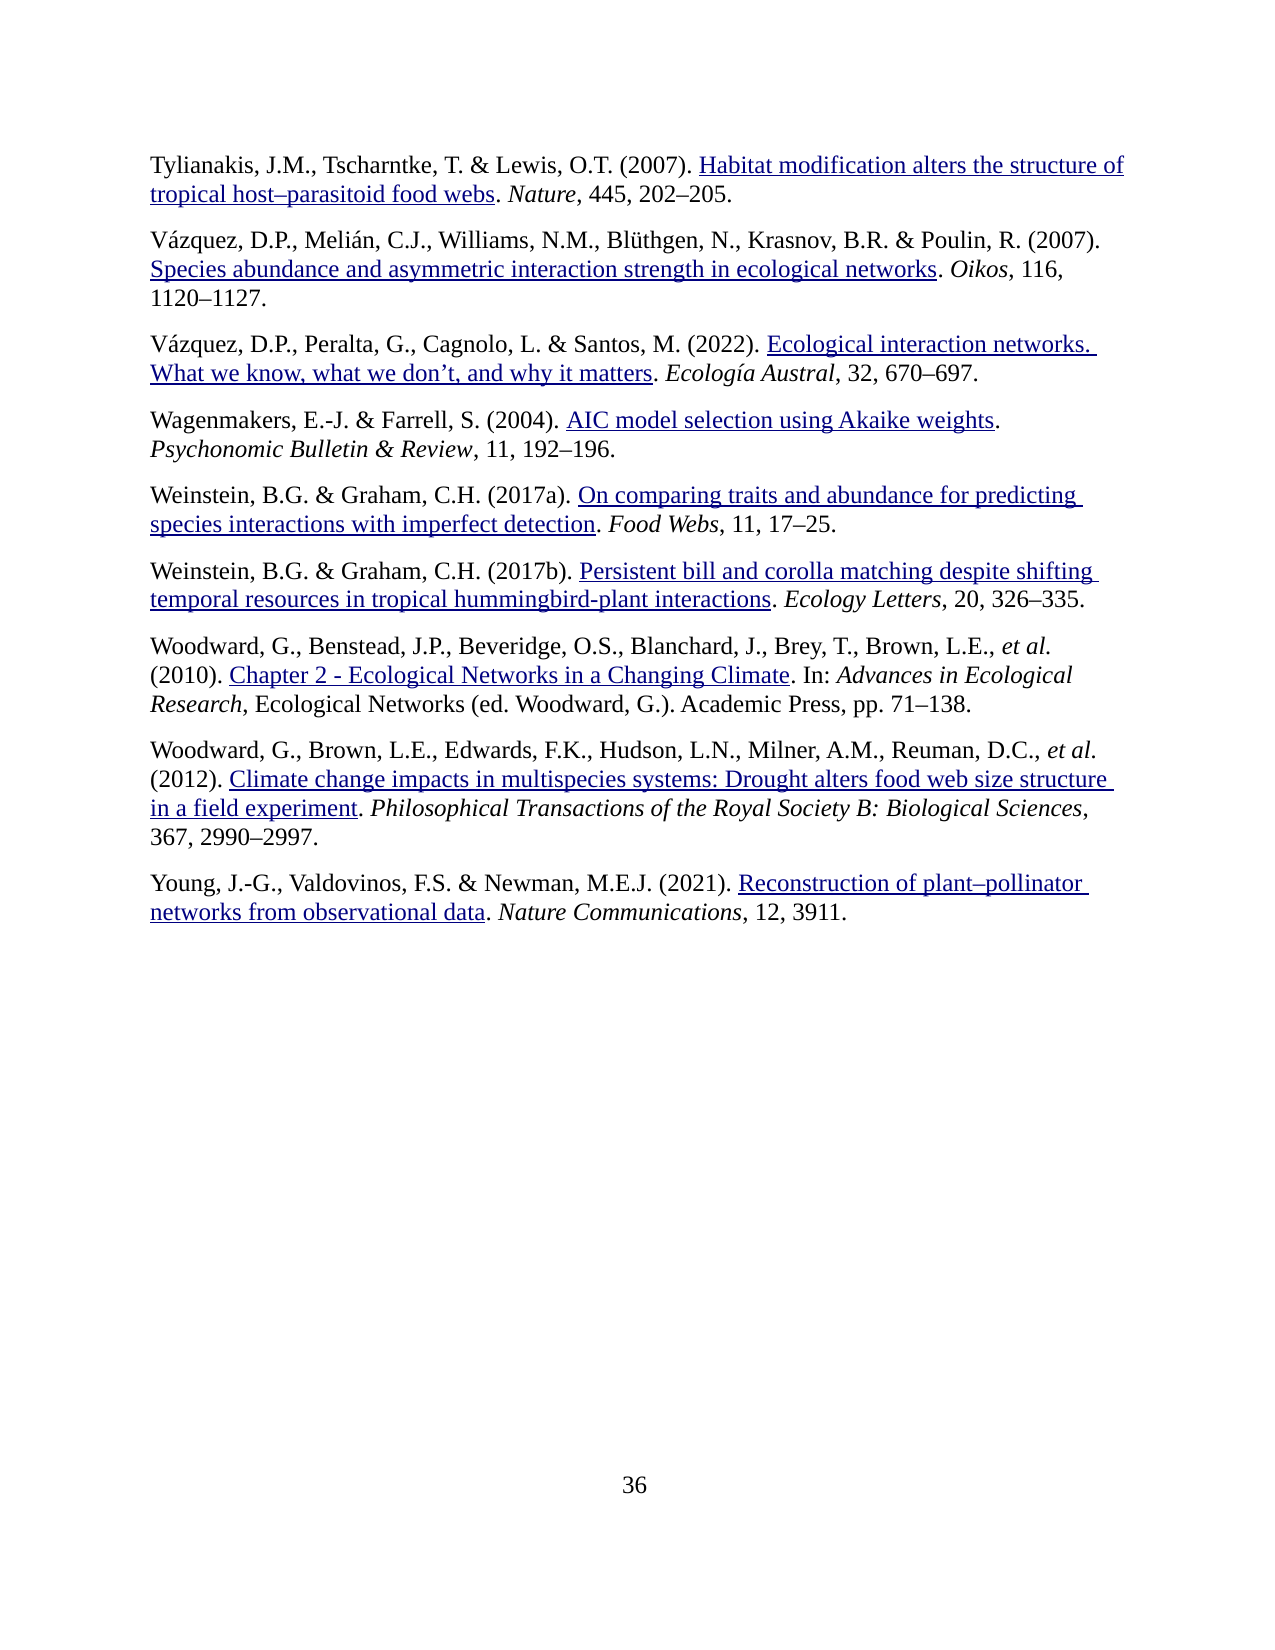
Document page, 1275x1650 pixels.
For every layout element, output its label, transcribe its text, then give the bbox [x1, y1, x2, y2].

text Vázquez, D.P., Melián, C.J., Williams, N.M., Blüthgen, N., Krasnov, B.R. & Poulin, R. (2007). Species abundance and asymmetric interaction strength in ecological networks. Oikos, 116, 1120–1127. [150, 225, 1125, 312]
text Young, J.-G., Valdovinos, F.S. & Newman, M.E.J. (2021). Reconstruction of plant–pollinator networks from observational data. Nature Communications, 12, 3911. [150, 868, 1125, 926]
text Weinstein, B.G. & Graham, C.H. (2017a). On comparing traits and abundance for predicting species interactions with imperfect detection. Food Webs, 11, 17–25. [150, 480, 1125, 538]
text Woodward, G., Benstead, J.P., Beveridge, O.S., Blanchard, J., Brey, T., Brown, L.E., et al. (2010). Chapter 2 - Ecological Networks in a Changing Climate. In: Advances in Ecological Research, Ecological Networks (ed. Woodward, G.). Academic Press, pp. 71–138. [150, 631, 1125, 717]
text Vázquez, D.P., Peralta, G., Cagnolo, L. & Santos, M. (2022). Ecological interaction networks. What we know, what we don’t, and why it matters. Ecología Austral, 32, 670–697. [150, 329, 1125, 387]
text Woodward, G., Brown, L.E., Edwards, F.K., Hudson, L.N., Milner, A.M., Reuman, D.C., et al. (2012). Climate change impacts in multispecies systems: Drought alters food web size structure in a field experiment. Philosophical Transactions of the Royal Society B: Biological Sciences, 367, 2990–2997. [150, 735, 1125, 850]
text Wagenmakers, E.-J. & Farrell, S. (2004). AIC model selection using Akaike weights. Psychonomic Bulletin & Review, 11, 192–196. [150, 405, 1125, 462]
text Tylianakis, J.M., Tscharntke, T. & Lewis, O.T. (2007). Habitat modification alters the structure of tropical host–parasitoid food webs. Nature, 445, 202–205. [150, 150, 1125, 207]
text Weinstein, B.G. & Graham, C.H. (2017b). Persistent bill and corolla matching despite shifting temporal resources in tropical hummingbird-plant interactions. Ecology Letters, 20, 326–335. [150, 556, 1125, 613]
